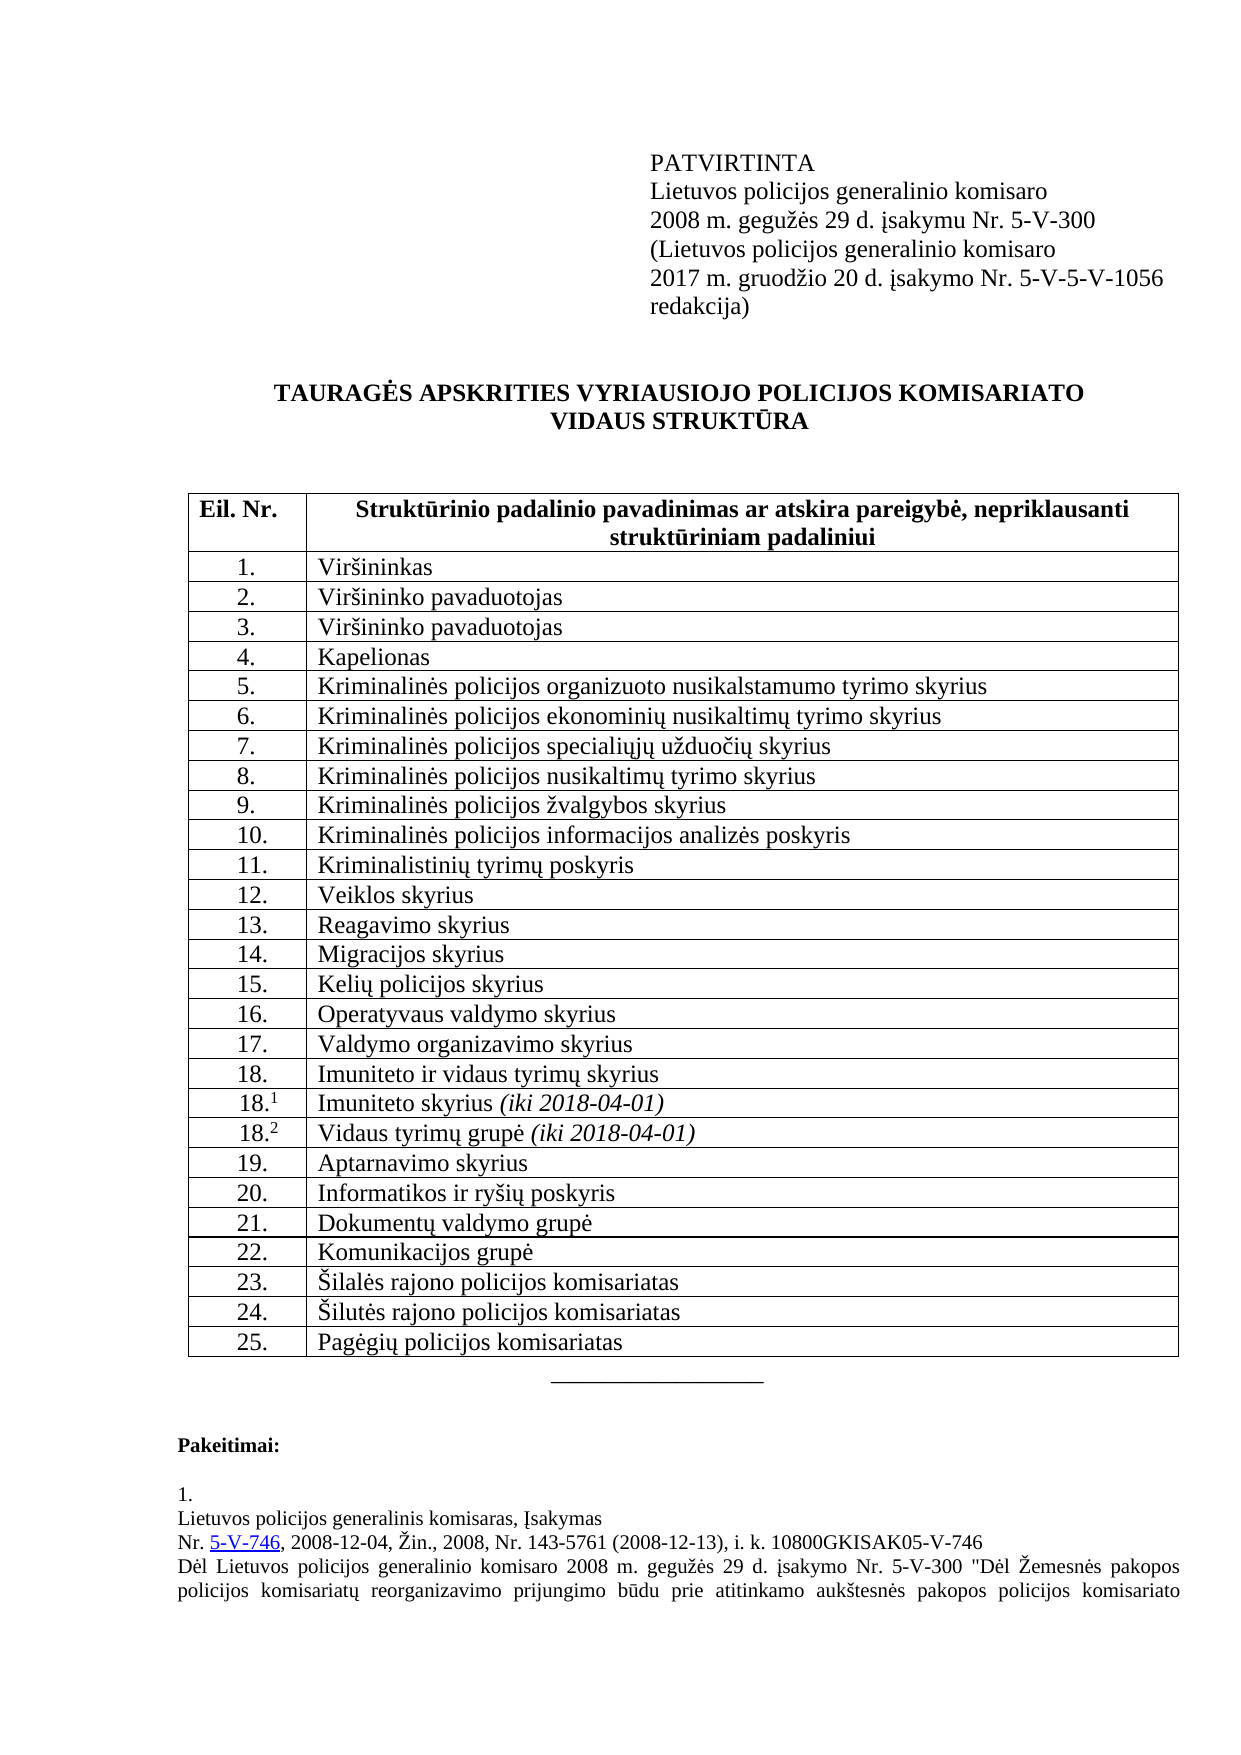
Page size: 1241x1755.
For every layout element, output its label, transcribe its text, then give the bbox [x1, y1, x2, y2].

table_cell 10. [189, 820, 306, 849]
table_cell 2. [189, 582, 306, 611]
table_cell 16. [189, 999, 306, 1028]
text Nr. 5-V-746, 2008-12-04, Žin., 2008, Nr. 143-5761 (2008-12-13), i. k. 10800GKISAK05-V-746 [177, 1530, 1181, 1554]
table_cell 6. [189, 701, 306, 730]
table_cell 3. [189, 612, 306, 641]
table_cell Kriminalinės policijos organizuoto nusikalstamumo tyrimo skyrius [307, 671, 1178, 700]
text Lietuvos policijos generalinis komisaras, Įsakymas [177, 1506, 1181, 1530]
table_cell Vidaus tyrimų grupė (iki 2018-04-01) [307, 1118, 1178, 1147]
table_cell Pagėgių policijos komisariatas [307, 1327, 1178, 1356]
table_cell Komunikacijos grupė [307, 1238, 1178, 1266]
text TAURAGĖS APSKRITIES VYRIAUSIOJO POLICIJOS KOMISARIATO [177, 378, 1181, 406]
table_cell 15. [189, 969, 306, 998]
text PATVIRTINTA [177, 148, 1181, 176]
table_cell Kriminalinės policijos nusikaltimų tyrimo skyrius [307, 761, 1178, 789]
table_cell Kelių policijos skyrius [307, 969, 1178, 998]
table_header Struktūrinio padalinio pavadinimas ar atskira pareigybė, nepriklausanti struktūriniam padaliniui [307, 494, 1178, 551]
table_cell 8. [189, 761, 306, 789]
table_cell 23. [189, 1267, 306, 1296]
table_cell Imuniteto ir vidaus tyrimų skyrius [307, 1059, 1178, 1087]
table_cell 11. [189, 850, 306, 879]
table_cell 12. [189, 880, 306, 909]
table_cell 18.2 [189, 1118, 306, 1147]
table_cell 17. [189, 1029, 306, 1058]
table_cell Kriminalinės policijos ekonominių nusikaltimų tyrimo skyrius [307, 701, 1178, 730]
table_cell Viršininko pavaduotojas [307, 582, 1178, 611]
text VIDAUS STRUKTŪRA [177, 406, 1181, 435]
table_cell Kriminalistinių tyrimų poskyris [307, 850, 1178, 879]
table_cell 20. [189, 1178, 306, 1207]
table_cell Viršininko pavaduotojas [307, 612, 1178, 641]
table_cell Dokumentų valdymo grupė [307, 1208, 1178, 1236]
table_cell 5. [189, 671, 306, 700]
table_cell Aptarnavimo skyrius [307, 1148, 1178, 1177]
table_cell Šilalės rajono policijos komisariatas [307, 1267, 1178, 1296]
table_cell 18.1 [189, 1089, 306, 1117]
table_cell 13. [189, 910, 306, 938]
text redakcija) [177, 291, 1181, 320]
table_cell 7. [189, 731, 306, 760]
table_cell Kriminalinės policijos žvalgybos skyrius [307, 791, 1178, 819]
table_cell Valdymo organizavimo skyrius [307, 1029, 1178, 1058]
table_cell Viršininkas [307, 552, 1178, 581]
table_cell 4. [189, 642, 306, 670]
table_cell 25. [189, 1327, 306, 1356]
table_cell 14. [189, 940, 306, 968]
table_cell Reagavimo skyrius [307, 910, 1178, 938]
table_cell 1. [189, 552, 306, 581]
table_cell 9. [189, 791, 306, 819]
table_cell 18. [189, 1059, 306, 1087]
text 2008 m. gegužės 29 d. įsakymu Nr. 5-V-300 [177, 205, 1181, 234]
table_cell Migracijos skyrius [307, 940, 1178, 968]
text 1. [177, 1482, 1181, 1506]
table_cell 21. [189, 1208, 306, 1236]
text Dėl Lietuvos policijos generalinio komisaro 2008 m. gegužės 29 d. įsakymo Nr. 5-V-300 "Dėl Žemesnės pakopos policijos komisariatų reorganizavimo prijungimo būdu prie atitinkamo aukštesnės pakopos policijos komisariato [177, 1554, 1181, 1602]
table_cell Imuniteto skyrius (iki 2018-04-01) [307, 1089, 1178, 1117]
table_cell 19. [189, 1148, 306, 1177]
table_cell Kriminalinės policijos informacijos analizės poskyris [307, 820, 1178, 849]
table_cell Operatyvaus valdymo skyrius [307, 999, 1178, 1028]
table_cell Veiklos skyrius [307, 880, 1178, 909]
table_cell Informatikos ir ryšių poskyris [307, 1178, 1178, 1207]
table_header Eil. Nr. [189, 494, 306, 551]
table_cell Kapelionas [307, 642, 1178, 670]
table_cell Kriminalinės policijos specialiųjų užduočių skyrius [307, 731, 1178, 760]
table_cell 22. [189, 1238, 306, 1266]
text _________________ [133, 1357, 1181, 1385]
table_cell 24. [189, 1297, 306, 1326]
table_cell Šilutės rajono policijos komisariatas [307, 1297, 1178, 1326]
text (Lietuvos policijos generalinio komisaro [177, 234, 1181, 263]
text Lietuvos policijos generalinio komisaro [177, 176, 1181, 205]
text 2017 m. gruodžio 20 d. įsakymo Nr. 5-V-5-V-1056 [177, 263, 1181, 291]
text Pakeitimai: [177, 1433, 1181, 1457]
